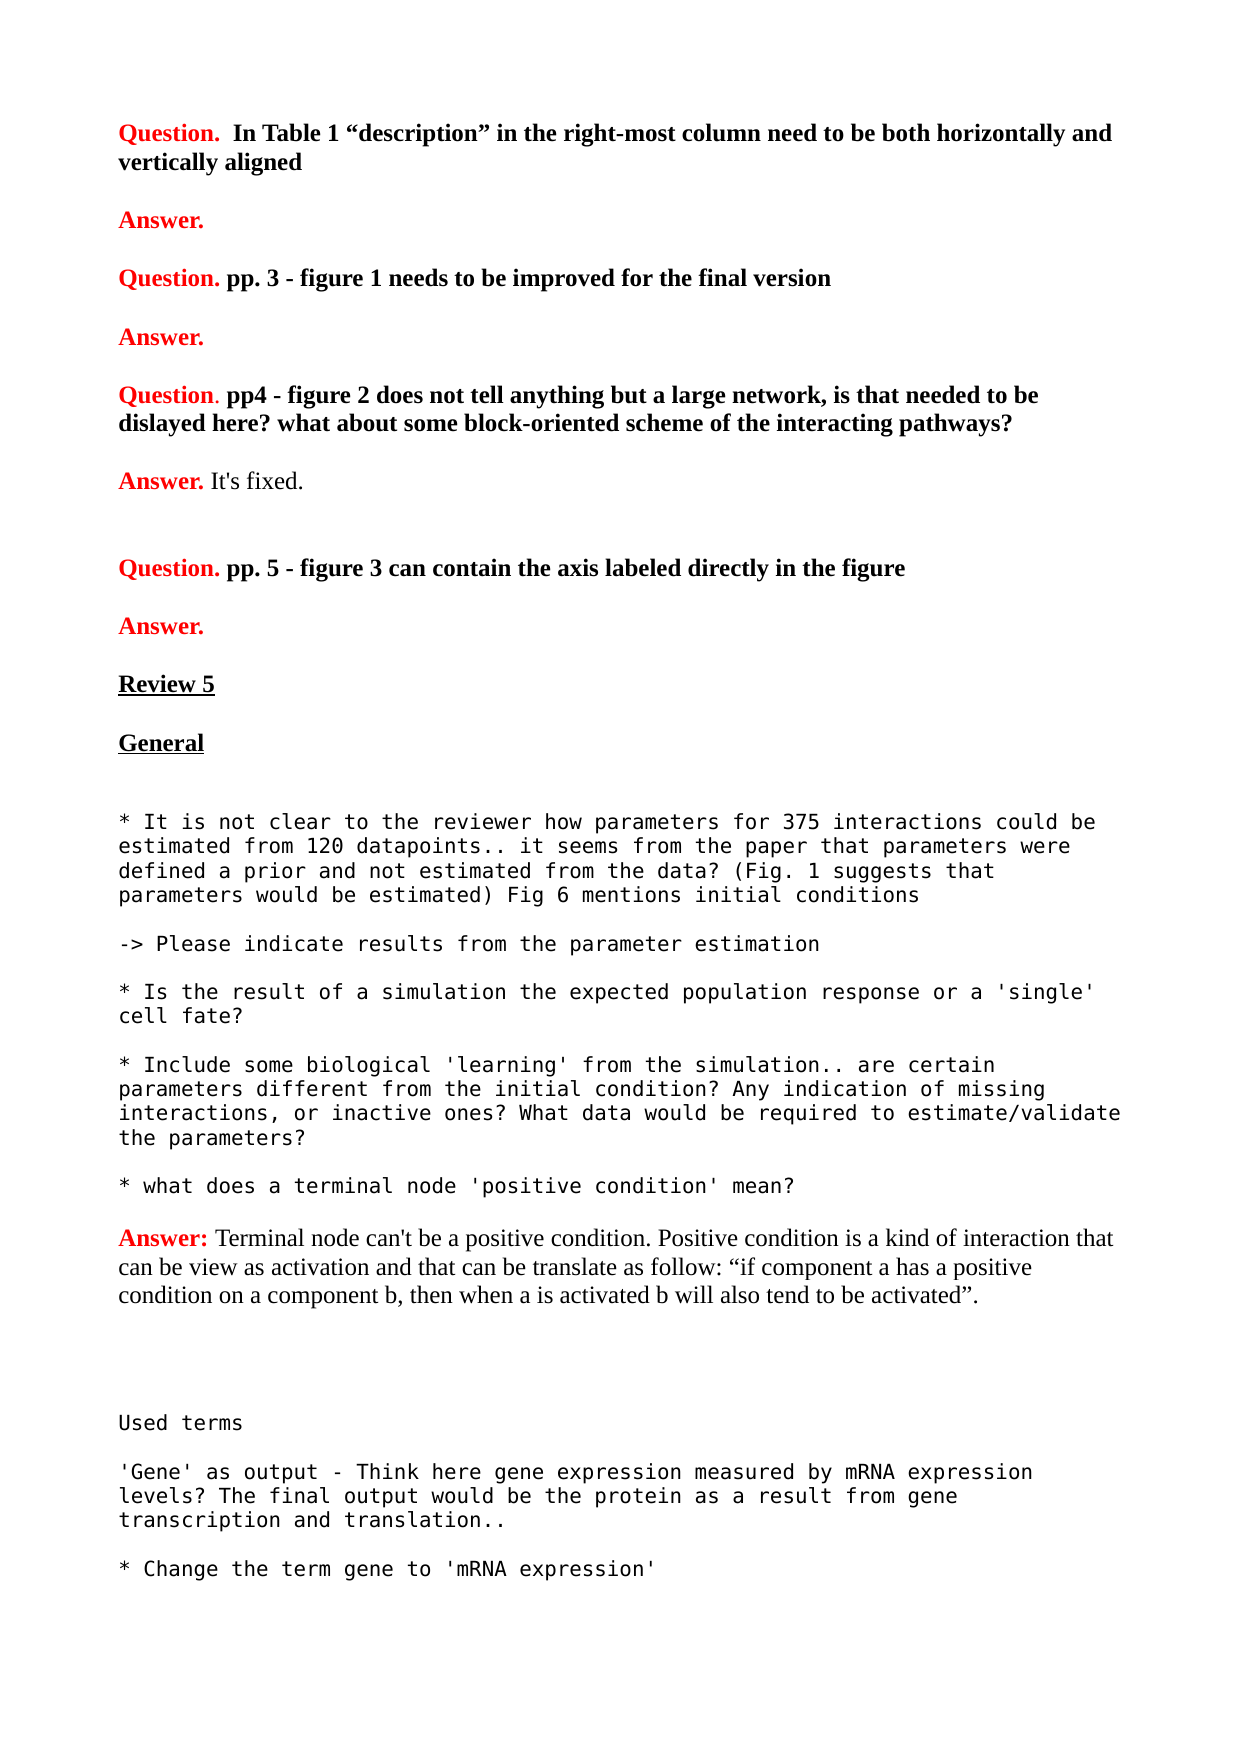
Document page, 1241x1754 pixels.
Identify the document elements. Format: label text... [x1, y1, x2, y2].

text Used terms [118, 1411, 1122, 1436]
text Question. pp. 3 - figure 1 needs to be improved for the final version [118, 263, 1122, 292]
text Review 5 [118, 669, 1122, 698]
text Question. pp4 - figure 2 does not tell anything but a large network, is that needed to be dislayed here? what about some block-oriented scheme of the interacting pathways? [118, 380, 1122, 437]
text * Change the term gene to 'mRNA expression' [118, 1557, 1122, 1581]
text * Include some biological 'learning' from the simulation.. are certain parameters different from the initial condition? Any indication of missing interactions, or inactive ones? What data would be required to estimate/validate the parameters? [118, 1053, 1122, 1150]
text Answer. [118, 611, 1122, 640]
text * Is the result of a simulation the expected population response or a 'single' cell fate? [118, 980, 1122, 1029]
text * It is not clear to the reviewer how parameters for 375 interactions could be estimated from 120 datapoints.. it seems from the paper that parameters were defined a prior and not estimated from the data? (Fig. 1 suggests that parameters would be estimated) Fig 6 mentions initial conditions [118, 810, 1122, 907]
text Question. In Table 1 “description” in the right-most column need to be both horizontally and vertically aligned [118, 118, 1122, 176]
text Answer: Terminal node can't be a positive condition. Positive condition is a kind of interaction that can be view as activation and that can be translate as follow: “if component a has a positive condition on a component b, then when a is activated b will also tend to be activated”. [118, 1223, 1122, 1309]
text 'Gene' as output - Think here gene expression measured by mRNA expression levels? The final output would be the protein as a result from gene transcription and translation.. [118, 1460, 1122, 1533]
text Answer. It's fixed. [118, 466, 1122, 495]
text Question. pp. 5 - figure 3 can contain the axis labeled directly in the figure [118, 553, 1122, 582]
text -> Please indicate results from the parameter estimation [118, 932, 1122, 956]
text General [118, 728, 1122, 756]
text Answer. [118, 205, 1122, 234]
text * what does a terminal node 'positive condition' mean? [118, 1174, 1122, 1198]
text Answer. [118, 322, 1122, 350]
